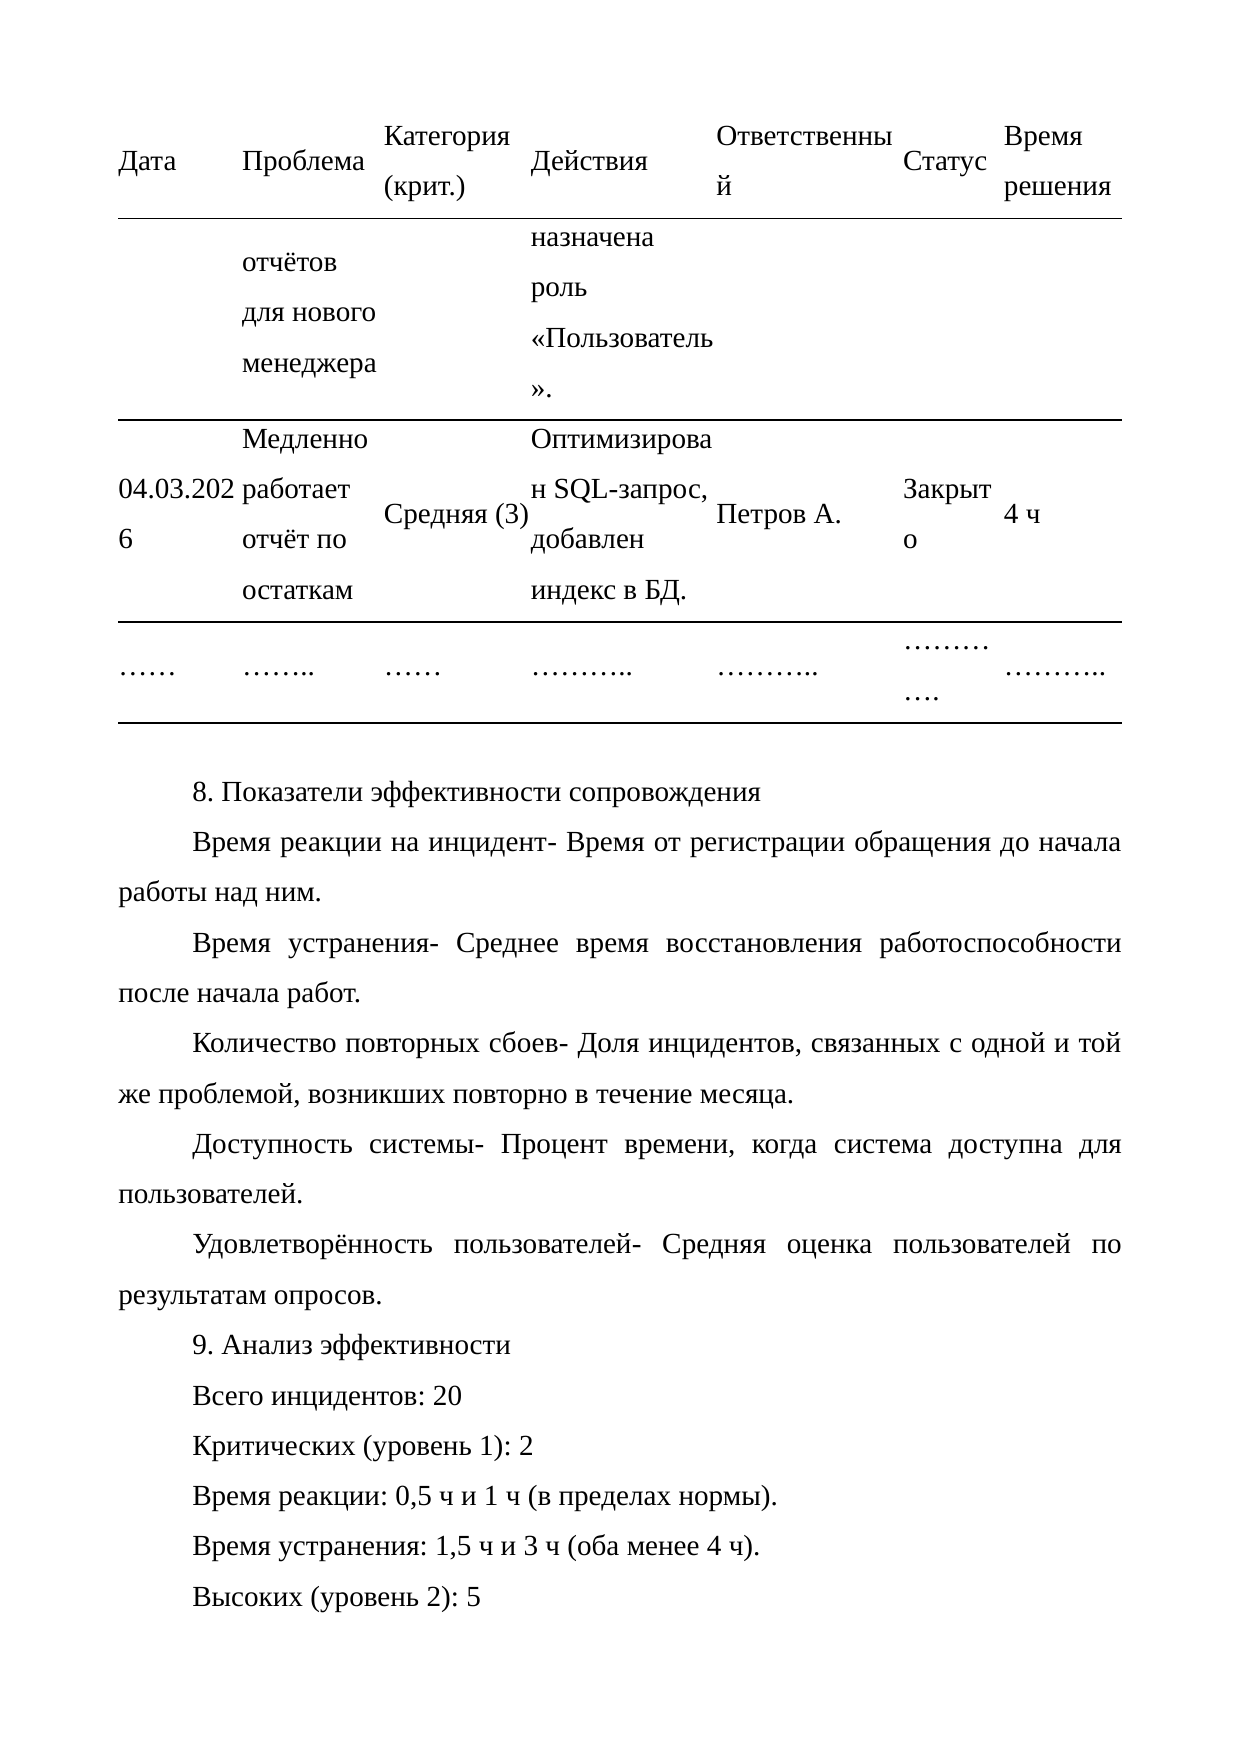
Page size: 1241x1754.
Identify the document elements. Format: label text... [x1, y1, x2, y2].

table_header Категория (крит.) [384, 118, 531, 218]
text Критических (уровень 1): 2 [118, 1428, 1122, 1461]
text Время реакции на инцидент- Время от регистрации обращения до начала работы над ним. [118, 824, 1122, 908]
text Всего инцидентов: 20 [118, 1378, 1122, 1411]
table_cell отчётов для нового менеджера [242, 219, 384, 419]
table_cell …………. [903, 623, 1004, 722]
table_cell [118, 219, 242, 419]
table_header Проблема [242, 118, 384, 218]
text Высоких (уровень 2): 5 [118, 1579, 1122, 1612]
table_cell [716, 219, 903, 419]
text Время устранения- Среднее время восстановления работоспособности после начала работ. [118, 925, 1122, 1009]
table_cell 4 ч [1004, 421, 1122, 621]
table_header Дата [118, 118, 242, 218]
subtitle 8. Показатели эффективности сопровождения [118, 774, 1122, 807]
table_cell …… [384, 623, 531, 722]
text Время устранения: 1,5 ч и 3 ч (оба менее 4 ч). [118, 1528, 1122, 1562]
table_cell [903, 219, 1004, 419]
table_cell Закрыто [903, 421, 1004, 621]
table_cell ……….. [716, 623, 903, 722]
table_header Ответственный [716, 118, 903, 218]
table_header Время решения [1004, 118, 1122, 218]
table_cell …… [118, 623, 242, 722]
table_cell [1004, 219, 1122, 419]
text Доступность системы- Процент времени, когда система доступна для пользователей. [118, 1126, 1122, 1210]
table_cell Средняя (3) [384, 421, 531, 621]
subtitle 9. Анализ эффективности [118, 1327, 1122, 1361]
table_cell ……….. [531, 623, 716, 722]
table_cell ……….. [1004, 623, 1122, 722]
table_header Действия [531, 118, 716, 218]
text Время реакции: 0,5 ч и 1 ч (в пределах нормы). [118, 1478, 1122, 1512]
table_cell …….. [242, 623, 384, 722]
table_cell назначена роль «Пользователь». [531, 219, 716, 419]
table_cell [384, 219, 531, 419]
text Удовлетворённость пользователей- Средняя оценка пользователей по результатам опросов. [118, 1227, 1122, 1311]
table_cell Медленно работает отчёт по остаткам [242, 421, 384, 621]
table_cell Оптимизирован SQL-запрос, добавлен индекс в БД. [531, 421, 716, 621]
table_cell Петров А. [716, 421, 903, 621]
text Количество повторных сбоев- Доля инцидентов, связанных с одной и той же проблемой, возникших повторно в течение месяца. [118, 1025, 1122, 1109]
table_header Статус [903, 118, 1004, 218]
table_cell 04.03.2026 [118, 421, 242, 621]
